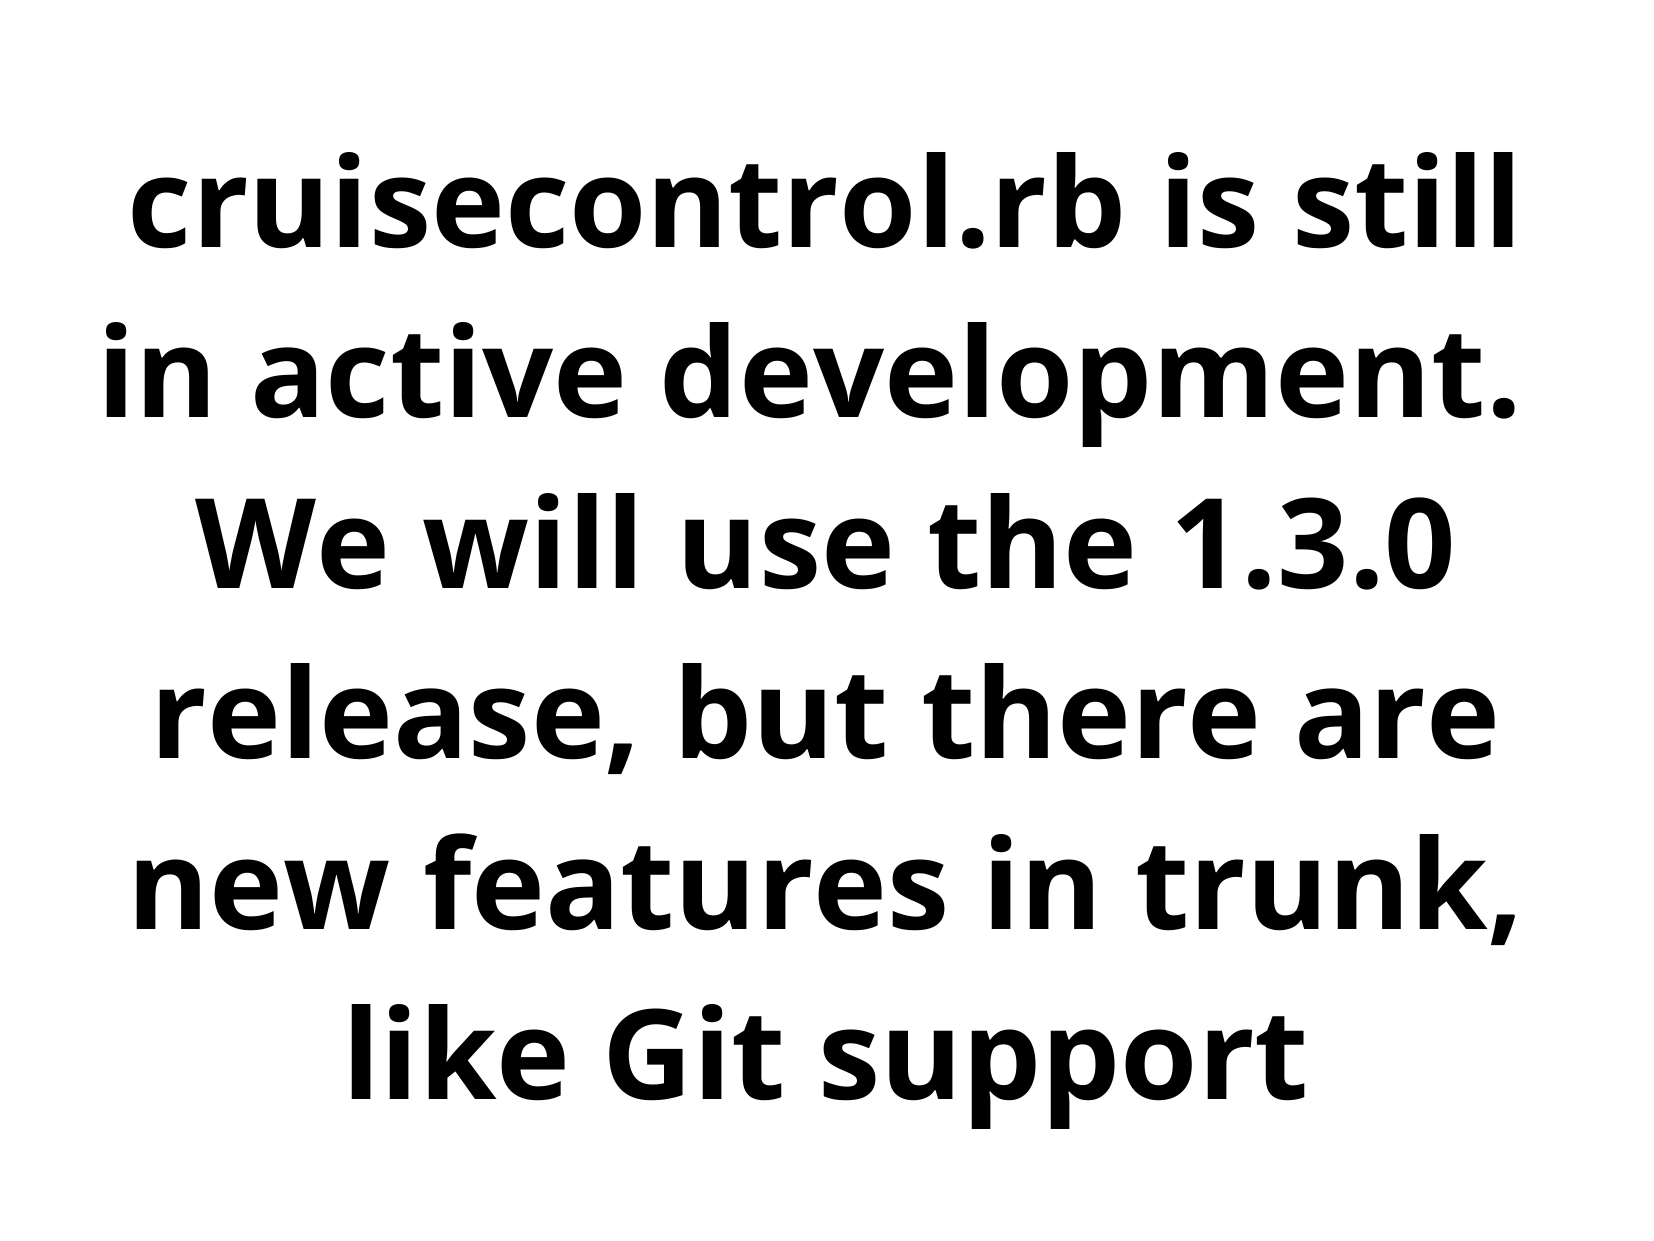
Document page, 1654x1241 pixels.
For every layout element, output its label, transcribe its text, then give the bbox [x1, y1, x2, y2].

title cruisecontrol.rb is still in active development. We will use the 1.3.0 release, but there are new features in trunk, like Git support [82, 49, 1571, 1201]
